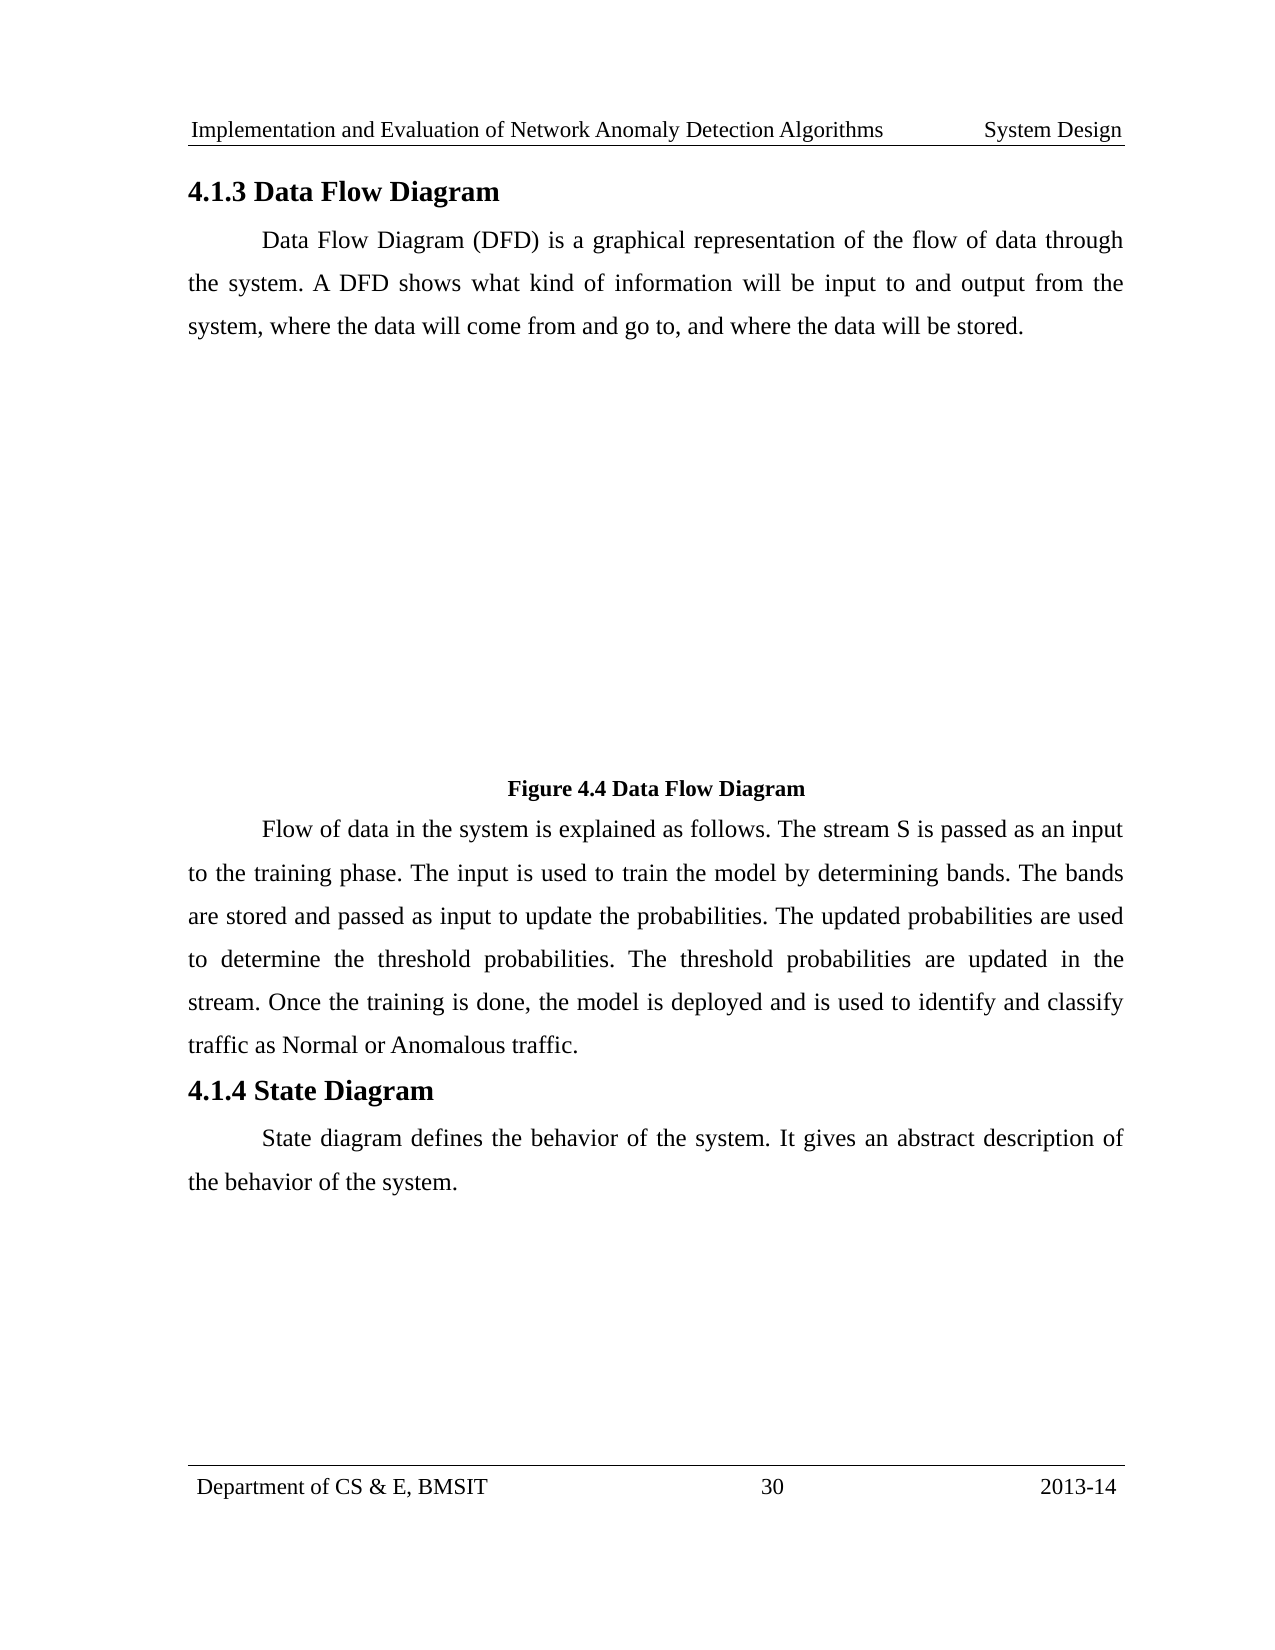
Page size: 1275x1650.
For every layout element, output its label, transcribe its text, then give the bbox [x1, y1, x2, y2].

text State diagram defines the behavior of the system. It gives an abstract description of the behavior of the system. [188, 1123, 1125, 1195]
subtitle 4.1.3 Data Flow Diagram [188, 174, 1125, 208]
text Data Flow Diagram (DFD) is a graphical representation of the flow of data through the system. A DFD shows what kind of information will be input to and output from the system, where the data will come from and go to, and where the data will be stored. [188, 225, 1125, 340]
text Figure 4.4 Data Flow Diagram [188, 775, 1125, 801]
text Flow of data in the system is explained as follows. The stream S is passed as an input to the training phase. The input is used to train the model by determining bands. The bands are stored and passed as input to update the probabilities. The updated probabilities are used to determine the threshold probabilities. The threshold probabilities are updated in the stream. Once the training is done, the model is deployed and is used to identify and classify traffic as Normal or Anomalous traffic. [188, 814, 1125, 1059]
subtitle 4.1.4 State Diagram [188, 1073, 1125, 1107]
